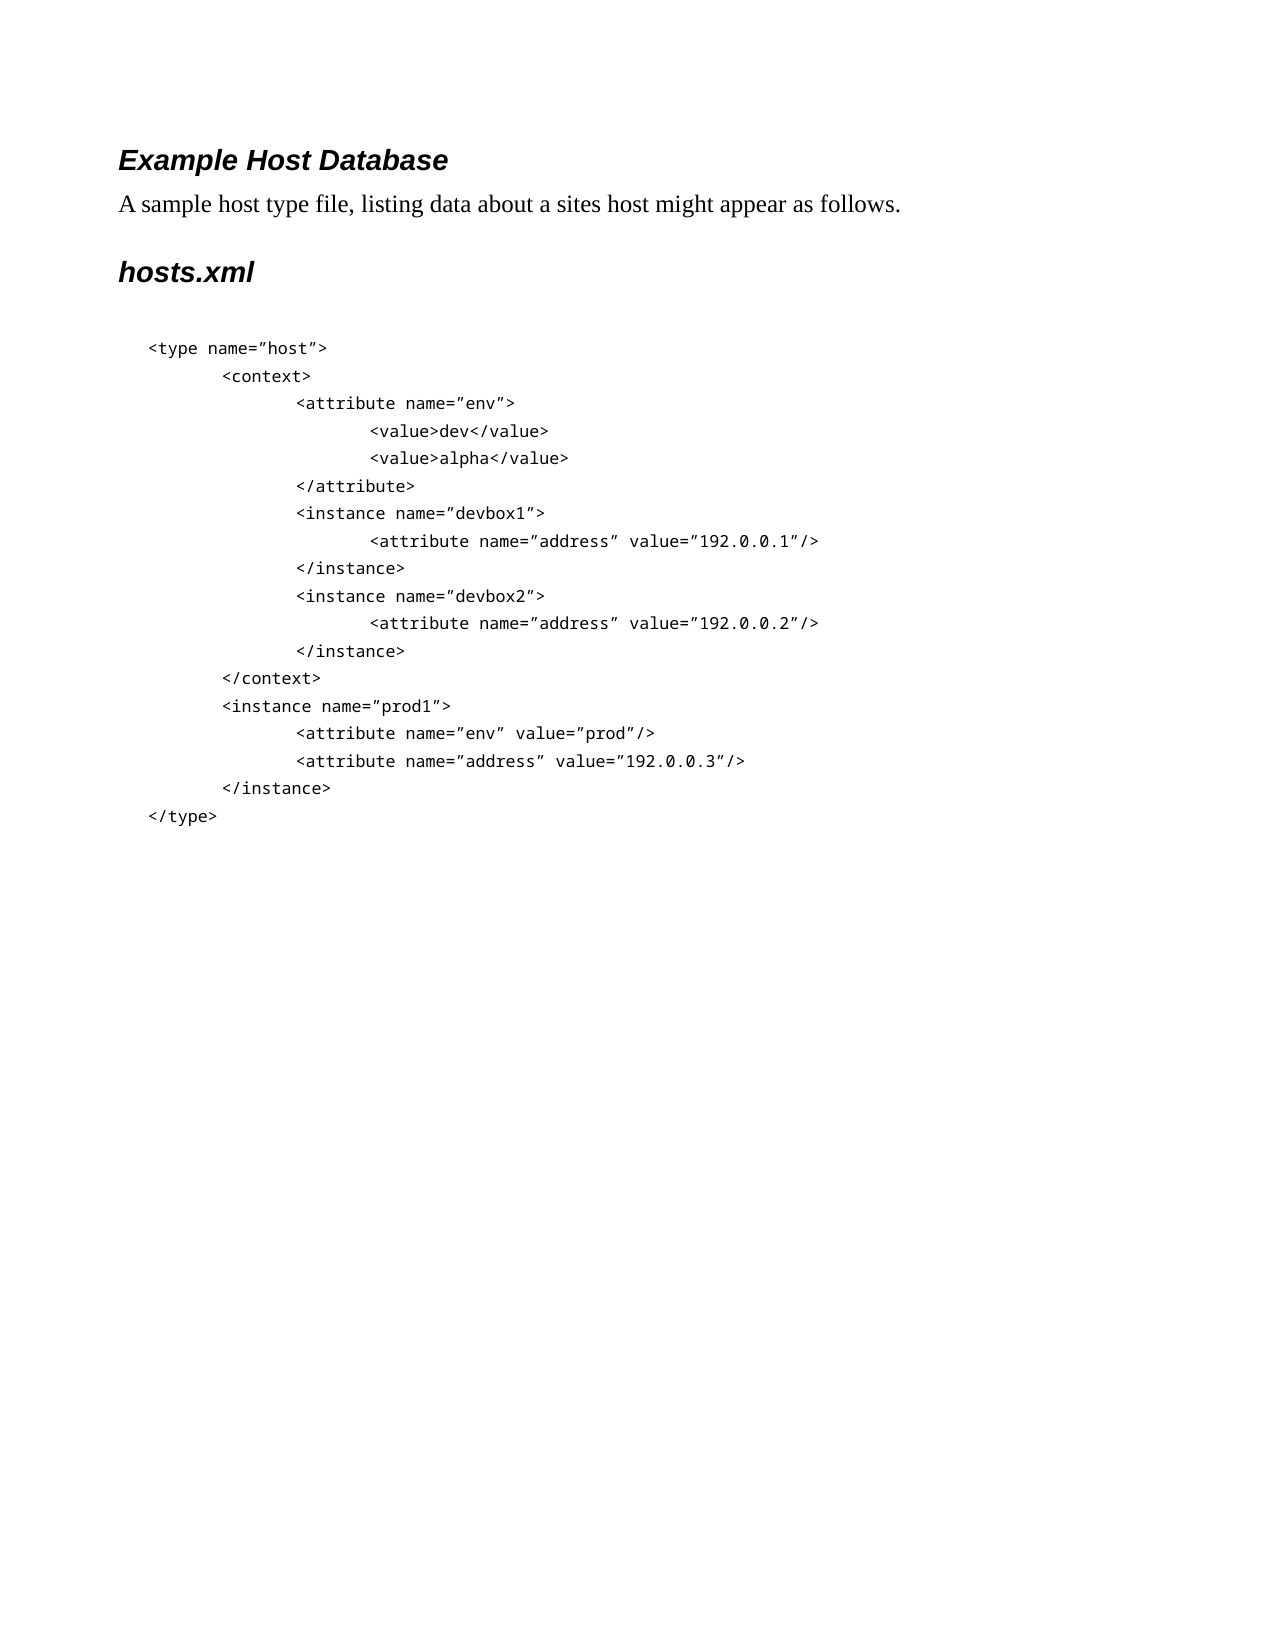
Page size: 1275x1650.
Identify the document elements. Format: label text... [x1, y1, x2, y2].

text <attribute name=”address” value=”192.0.0.1”/> [148, 535, 1157, 550]
text <value>dev</value> [148, 425, 1157, 440]
text <attribute name=”address” value=”192.0.0.2”/> [148, 618, 1157, 633]
text <instance name=”prod1”> [148, 700, 1157, 715]
text A sample host type file, listing data about a sites host might appear as follows. [118, 189, 1157, 218]
text <instance name=”devbox1”> [148, 508, 1157, 523]
text <instance name=”devbox2”> [148, 590, 1157, 605]
text <attribute name=”env”> [148, 398, 1157, 413]
subtitle Example Host Database [118, 143, 1157, 177]
text </context> [148, 673, 1157, 688]
text <context> [148, 370, 1157, 385]
text <attribute name=”address” value=”192.0.0.3”/> [148, 755, 1157, 770]
text </type> [148, 810, 1157, 825]
text </instance> [148, 783, 1157, 798]
text <type name=”host”> [148, 343, 1157, 358]
text <value>alpha</value> [148, 453, 1157, 468]
text </attribute> [148, 480, 1157, 495]
text </instance> [148, 563, 1157, 578]
text </instance> [148, 645, 1157, 660]
subtitle hosts.xml [118, 255, 1157, 289]
text <attribute name=”env” value=”prod”/> [148, 728, 1157, 743]
